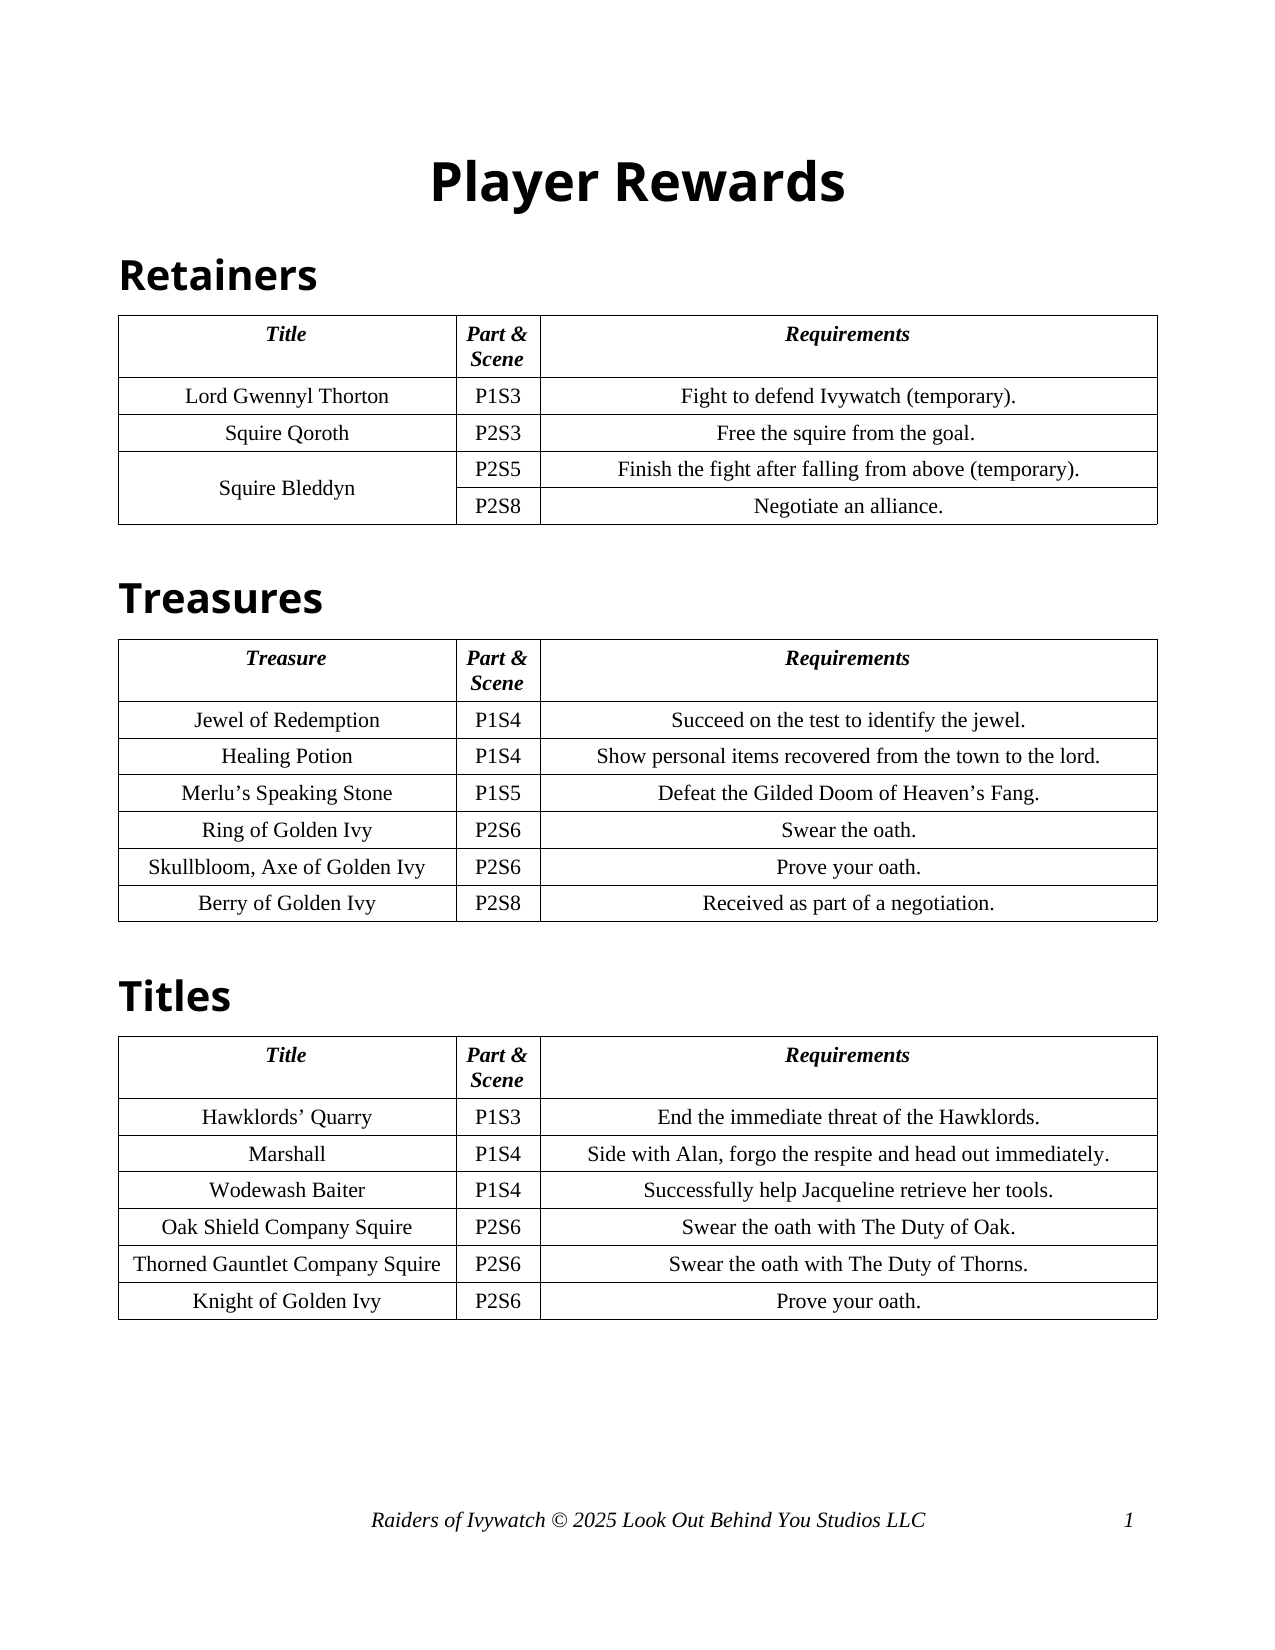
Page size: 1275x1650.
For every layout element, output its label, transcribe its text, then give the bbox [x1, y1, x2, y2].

table_cell Prove your oath. [541, 1283, 1157, 1319]
table_cell P1S3 [457, 1099, 540, 1135]
table_header Part & Scene [457, 316, 540, 377]
table_cell Oak Shield Company Squire [119, 1209, 456, 1245]
subtitle Player Rewards [118, 143, 1157, 217]
subtitle Titles [118, 966, 1157, 1023]
table_cell P2S5 [457, 452, 540, 487]
table_cell P2S6 [457, 812, 540, 848]
table_cell Succeed on the test to identify the jewel. [541, 702, 1157, 738]
table_cell P2S8 [457, 488, 540, 524]
table_cell Side with Alan, forgo the respite and head out immediately. [541, 1136, 1157, 1171]
table_cell P1S4 [457, 739, 540, 774]
table_header Title [119, 316, 456, 377]
table_cell Knight of Golden Ivy [119, 1283, 456, 1319]
table_cell P2S6 [457, 849, 540, 885]
table_cell P2S8 [457, 886, 540, 921]
table_cell Hawklords’ Quarry [119, 1099, 456, 1135]
table_header Treasure [119, 640, 456, 701]
table_cell Successfully help Jacqueline retrieve her tools. [541, 1172, 1157, 1208]
table_cell Jewel of Redemption [119, 702, 456, 738]
table_cell P1S4 [457, 702, 540, 738]
subtitle Retainers [118, 246, 1157, 302]
table_cell Thorned Gauntlet Company Squire [119, 1246, 456, 1282]
table_cell Prove your oath. [541, 849, 1157, 885]
table_header Requirements [541, 640, 1157, 701]
table_cell P2S6 [457, 1283, 540, 1319]
table_cell P1S4 [457, 1172, 540, 1208]
table_cell Ring of Golden Ivy [119, 812, 456, 848]
table_cell Merlu’s Speaking Stone [119, 775, 456, 811]
table_cell Show personal items recovered from the town to the lord. [541, 739, 1157, 774]
table_cell Negotiate an alliance. [541, 488, 1157, 524]
table_cell Swear the oath with The Duty of Thorns. [541, 1246, 1157, 1282]
table_cell P2S3 [457, 415, 540, 451]
table_header Requirements [541, 1037, 1157, 1098]
table_cell Berry of Golden Ivy [119, 886, 456, 921]
table_cell Wodewash Baiter [119, 1172, 456, 1208]
table_cell Lord Gwennyl Thorton [119, 378, 456, 414]
table_cell Defeat the Gilded Doom of Heaven’s Fang. [541, 775, 1157, 811]
table_cell P1S5 [457, 775, 540, 811]
table_cell Skullbloom, Axe of Golden Ivy [119, 849, 456, 885]
table_cell P2S6 [457, 1209, 540, 1245]
table_cell Fight to defend Ivywatch (temporary). [541, 378, 1157, 414]
table_cell Squire Bleddyn [119, 452, 456, 524]
table_cell Squire Qoroth [119, 415, 456, 451]
table_cell Free the squire from the goal. [541, 415, 1157, 451]
subtitle Treasures [118, 569, 1157, 626]
table_header Title [119, 1037, 456, 1098]
table_cell Healing Potion [119, 739, 456, 774]
table_cell P2S6 [457, 1246, 540, 1282]
table_header Requirements [541, 316, 1157, 377]
table_cell Finish the fight after falling from above (temporary). [541, 452, 1157, 487]
table_cell Marshall [119, 1136, 456, 1171]
table_cell Swear the oath. [541, 812, 1157, 848]
table_header Part & Scene [457, 1037, 540, 1098]
table_cell End the immediate threat of the Hawklords. [541, 1099, 1157, 1135]
table_cell P1S3 [457, 378, 540, 414]
table_cell P1S4 [457, 1136, 540, 1171]
table_cell Received as part of a negotiation. [541, 886, 1157, 921]
table_cell Swear the oath with The Duty of Oak. [541, 1209, 1157, 1245]
table_header Part & Scene [457, 640, 540, 701]
